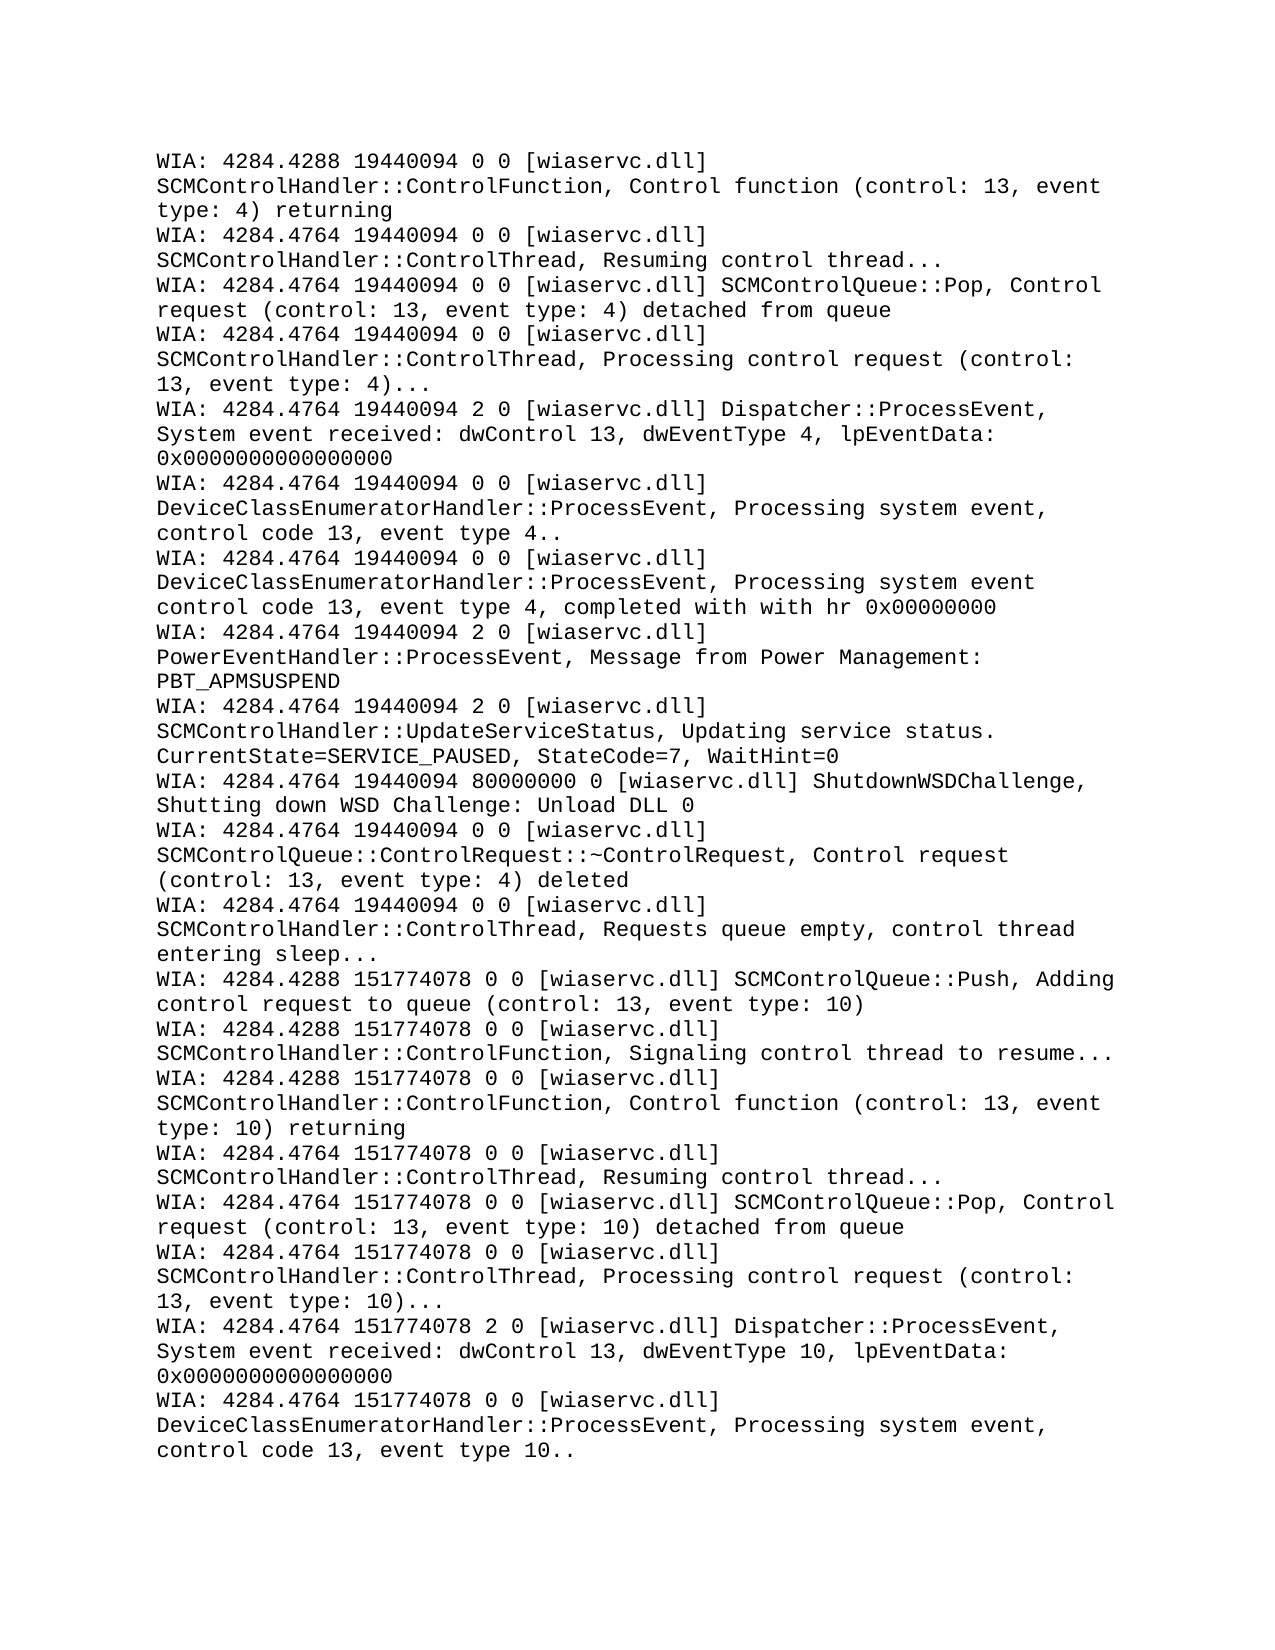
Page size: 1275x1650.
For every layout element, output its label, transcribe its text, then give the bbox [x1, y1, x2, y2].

text WIA: 4284.4764 19440094 0 0 [wiaservc.dll] SCMControlHandler::ControlThread, Processing control request (control: 13, event type: 4)... [156, 323, 1118, 398]
text WIA: 4284.4764 151774078 0 0 [wiaservc.dll] SCMControlQueue::Pop, Control request (control: 13, event type: 10) detached from queue [156, 1191, 1118, 1241]
text WIA: 4284.4764 151774078 0 0 [wiaservc.dll] SCMControlHandler::ControlThread, Processing control request (control: 13, event type: 10)... [156, 1241, 1118, 1315]
text WIA: 4284.4764 19440094 2 0 [wiaservc.dll] Dispatcher::ProcessEvent, System event received: dwControl 13, dwEventType 4, lpEventData: 0x0000000000000000 [156, 398, 1118, 472]
text WIA: 4284.4288 19440094 0 0 [wiaservc.dll] SCMControlHandler::ControlFunction, Control function (control: 13, event type: 4) returning [156, 150, 1118, 224]
text WIA: 4284.4764 19440094 80000000 0 [wiaservc.dll] ShutdownWSDChallenge, Shutting down WSD Challenge: Unload DLL 0 [156, 770, 1118, 819]
text WIA: 4284.4764 19440094 2 0 [wiaservc.dll] SCMControlHandler::UpdateServiceStatus, Updating service status. CurrentState=SERVICE_PAUSED, StateCode=7, WaitHint=0 [156, 695, 1118, 770]
text WIA: 4284.4764 19440094 0 0 [wiaservc.dll] SCMControlQueue::ControlRequest::~ControlRequest, Control request (control: 13, event type: 4) deleted [156, 819, 1118, 894]
text WIA: 4284.4764 151774078 0 0 [wiaservc.dll] SCMControlHandler::ControlThread, Resuming control thread... [156, 1142, 1118, 1191]
text WIA: 4284.4764 151774078 2 0 [wiaservc.dll] Dispatcher::ProcessEvent, System event received: dwControl 13, dwEventType 10, lpEventData: 0x0000000000000000 [156, 1315, 1118, 1389]
text WIA: 4284.4764 19440094 0 0 [wiaservc.dll] SCMControlHandler::ControlThread, Requests queue empty, control thread entering sleep... [156, 894, 1118, 968]
text WIA: 4284.4764 19440094 0 0 [wiaservc.dll] SCMControlHandler::ControlThread, Resuming control thread... [156, 224, 1118, 274]
text WIA: 4284.4764 19440094 0 0 [wiaservc.dll] DeviceClassEnumeratorHandler::ProcessEvent, Processing system event control code 13, event type 4, completed with with hr 0x00000000 [156, 547, 1118, 621]
text WIA: 4284.4764 151774078 0 0 [wiaservc.dll] DeviceClassEnumeratorHandler::ProcessEvent, Processing system event, control code 13, event type 10.. [156, 1389, 1118, 1464]
text WIA: 4284.4288 151774078 0 0 [wiaservc.dll] SCMControlHandler::ControlFunction, Signaling control thread to resume... [156, 1018, 1118, 1067]
text WIA: 4284.4764 19440094 0 0 [wiaservc.dll] SCMControlQueue::Pop, Control request (control: 13, event type: 4) detached from queue [156, 274, 1118, 323]
text WIA: 4284.4764 19440094 0 0 [wiaservc.dll] DeviceClassEnumeratorHandler::ProcessEvent, Processing system event, control code 13, event type 4.. [156, 472, 1118, 547]
text WIA: 4284.4764 19440094 2 0 [wiaservc.dll] PowerEventHandler::ProcessEvent, Message from Power Management: PBT_APMSUSPEND [156, 621, 1118, 695]
text WIA: 4284.4288 151774078 0 0 [wiaservc.dll] SCMControlQueue::Push, Adding control request to queue (control: 13, event type: 10) [156, 968, 1118, 1018]
text WIA: 4284.4288 151774078 0 0 [wiaservc.dll] SCMControlHandler::ControlFunction, Control function (control: 13, event type: 10) returning [156, 1067, 1118, 1142]
